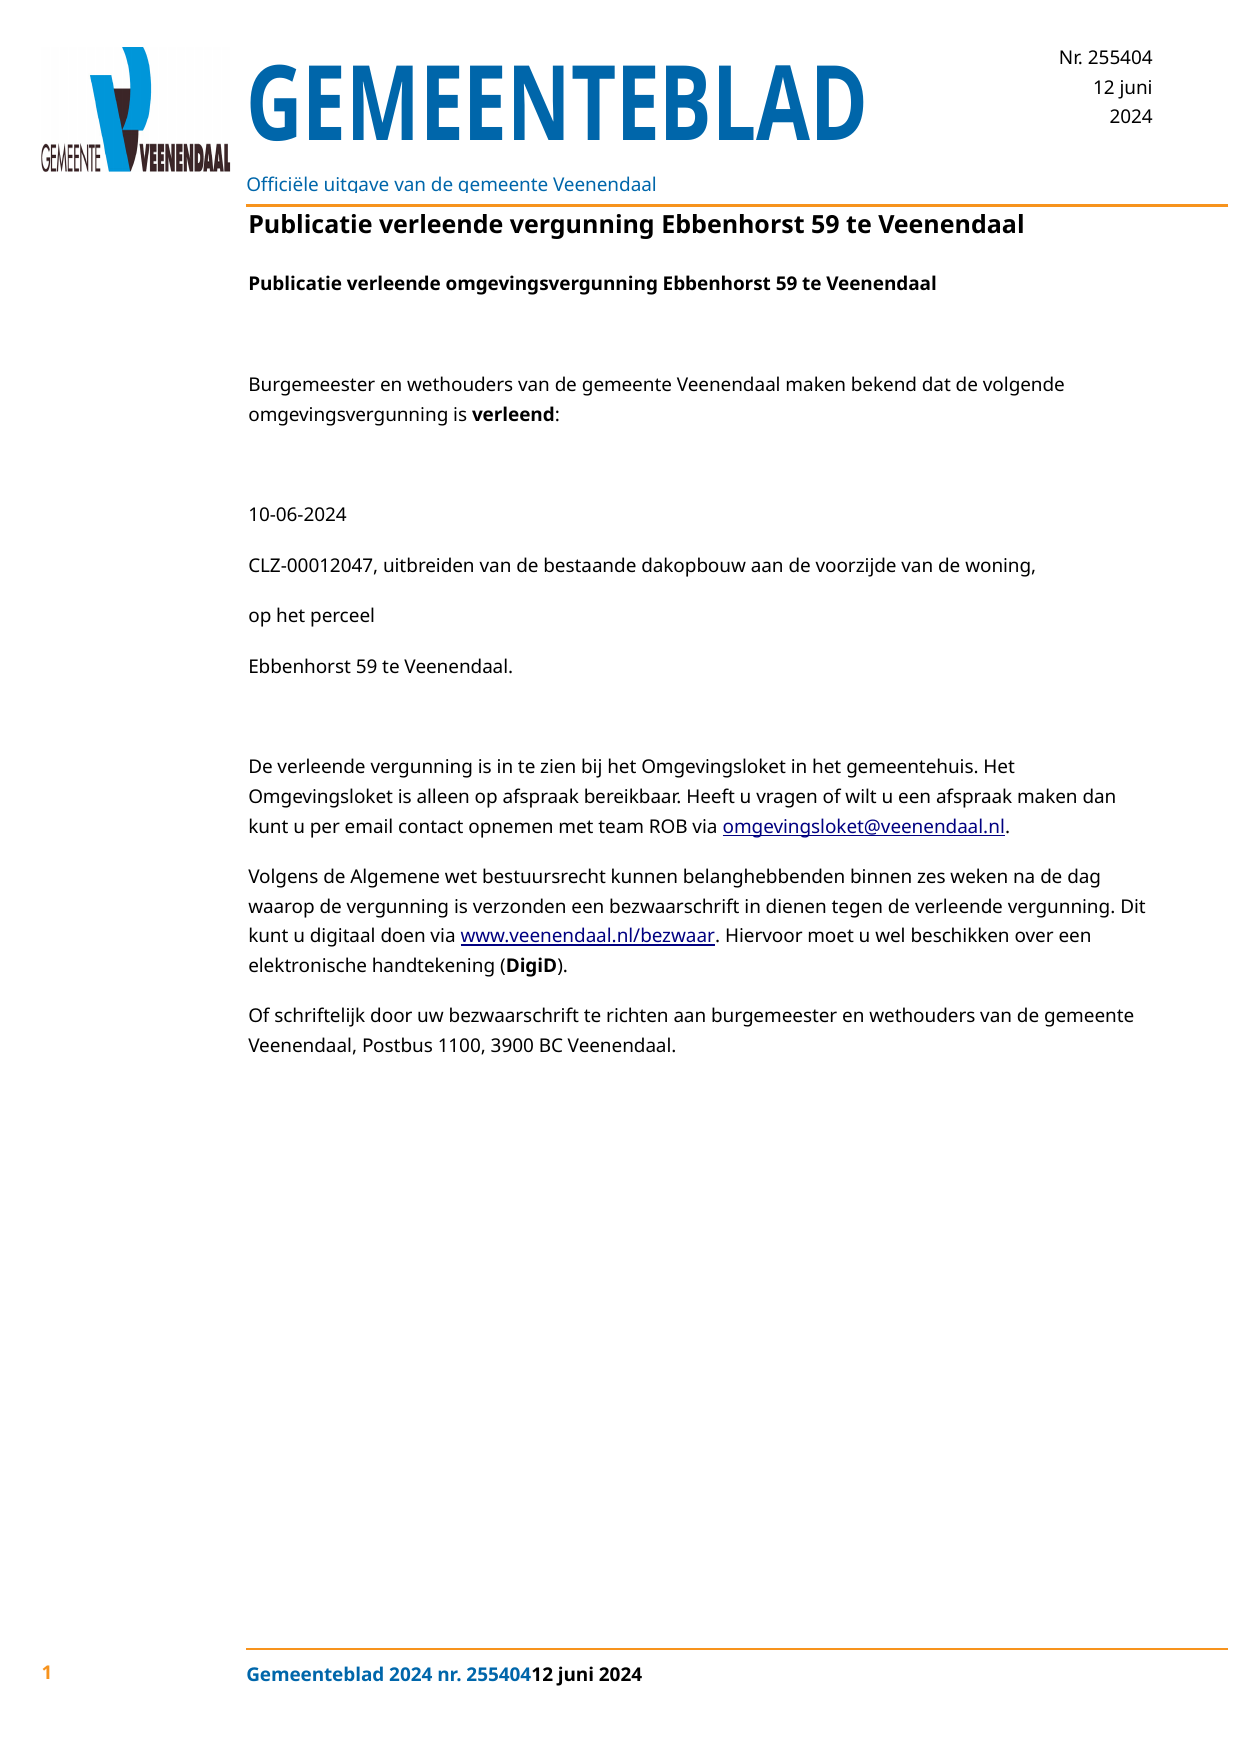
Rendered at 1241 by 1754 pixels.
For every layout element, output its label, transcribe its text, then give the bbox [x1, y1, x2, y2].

text 10-06-2024 [248, 502, 1152, 527]
text Ebbenhorst 59 te Veenendaal. [248, 653, 1152, 678]
text op het perceel [248, 602, 1152, 628]
text Publicatie verleende omgevingsvergunning Ebbenhorst 59 te Veenendaal [248, 270, 1152, 296]
text Of schriftelijk door uw bezwaarschrift te richten aan burgemeester en wethouders van de gemeente Veenendaal, Postbus 1100, 3900 BC Veenendaal. [248, 1002, 1152, 1058]
text Burgemeester en wethouders van de gemeente Veenendaal maken bekend dat de volgende omgevingsvergunning is verleend: [248, 371, 1152, 426]
text Publicatie verleende vergunning Ebbenhorst 59 te Veenendaal [248, 207, 1152, 241]
picture [123, 47, 231, 172]
picture [41, 47, 130, 172]
text Volgens de Algemene wet bestuursrecht kunnen belanghebbenden binnen zes weken na de dag waarop de vergunning is verzonden een bezwaarschrift in dienen tegen de verleende vergunning. Dit kunt u digitaal doen via www.veenendaal.nl/bezwaar. Hiervoor moet u wel beschikken over een elektronische handtekening (DigiD). [248, 863, 1152, 978]
text De verleende vergunning is in te zien bij het Omgevingsloket in het gemeentehuis. Het Omgevingsloket is alleen op afspraak bereikbaar. Heeft u vragen of wilt u een afspraak maken dan kunt u per email contact opnemen met team ROB via omgevingsloket@veenendaal.nl. [248, 754, 1152, 838]
text CLZ-00012047, uitbreiden van de bestaande dakopbouw aan de voorzijde van de woning, [248, 552, 1152, 578]
